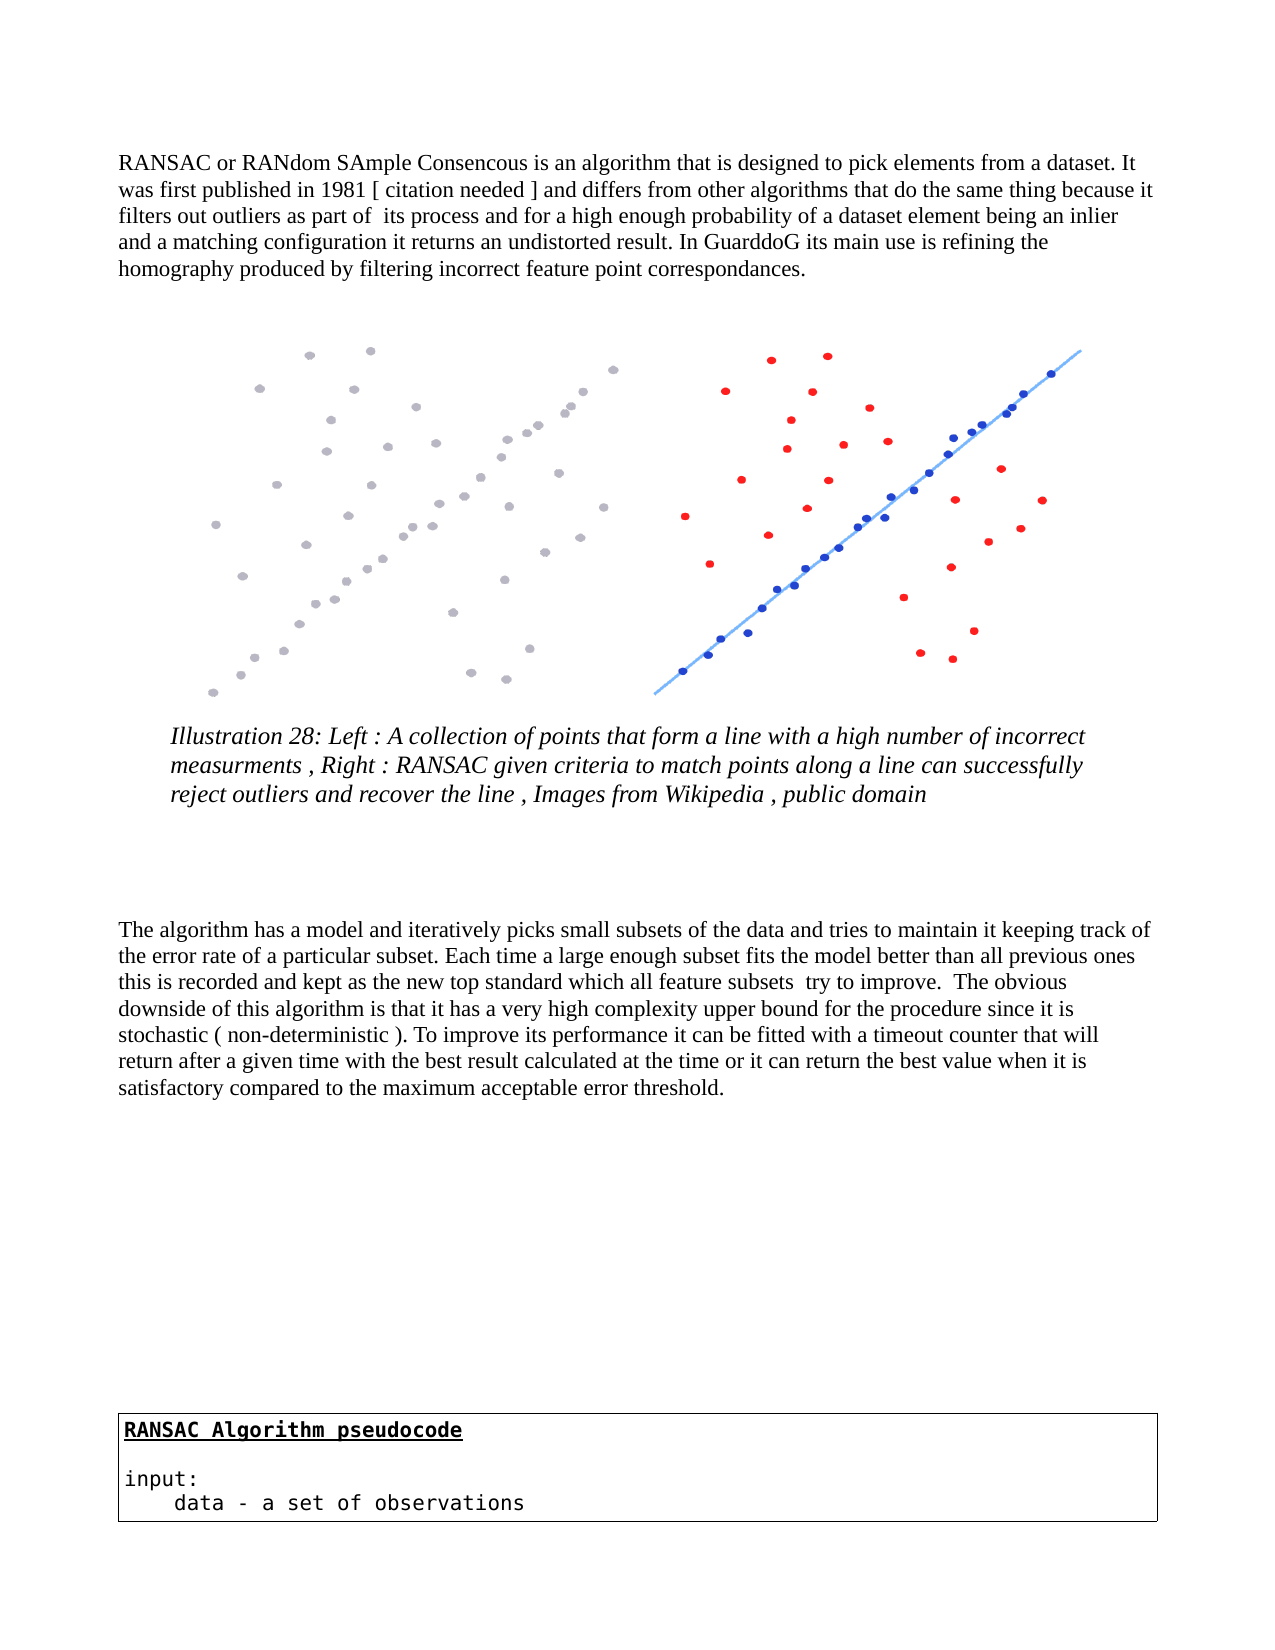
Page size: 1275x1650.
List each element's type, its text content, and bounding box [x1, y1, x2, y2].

text RANSAC or RANdom SAmple Consencous is an algorithm that is designed to pick elements from a dataset. It was first published in 1981 [ citation needed ] and differs from other algorithms that do the same thing because it filters out outliers as part of its process and for a high enough probability of a dataset element being an inlier and a matching configuration it returns an undistorted result. In GuarddoG its main use is refining the homography produced by filtering incorrect feature point correspondances. [118, 149, 1157, 281]
text Illustration 28: Left : A collection of points that form a line with a high number of incorrect measurments , Right : RANSAC given criteria to match points along a line can successfully reject outliers and recover the line , Images from Wikipedia , public domain [170, 722, 1105, 807]
table_header RANSAC Algorithm pseudocode input: data - a set of observations [119, 1414, 1157, 1521]
picture [170, 327, 1105, 722]
text The algorithm has a model and iteratively picks small subsets of the data and tries to maintain it keeping track of the error rate of a particular subset. Each time a large enough subset fits the model better than all previous ones this is recorded and kept as the new top standard which all feature subsets try to improve. The obvious downside of this algorithm is that it has a very high complexity upper bound for the procedure since it is stochastic ( non-deterministic ). To improve its performance it can be fitted with a timeout counter that will return after a given time with the best result calculated at the time or it can return the best value when it is satisfactory compared to the maximum acceptable error threshold. [118, 916, 1157, 1100]
